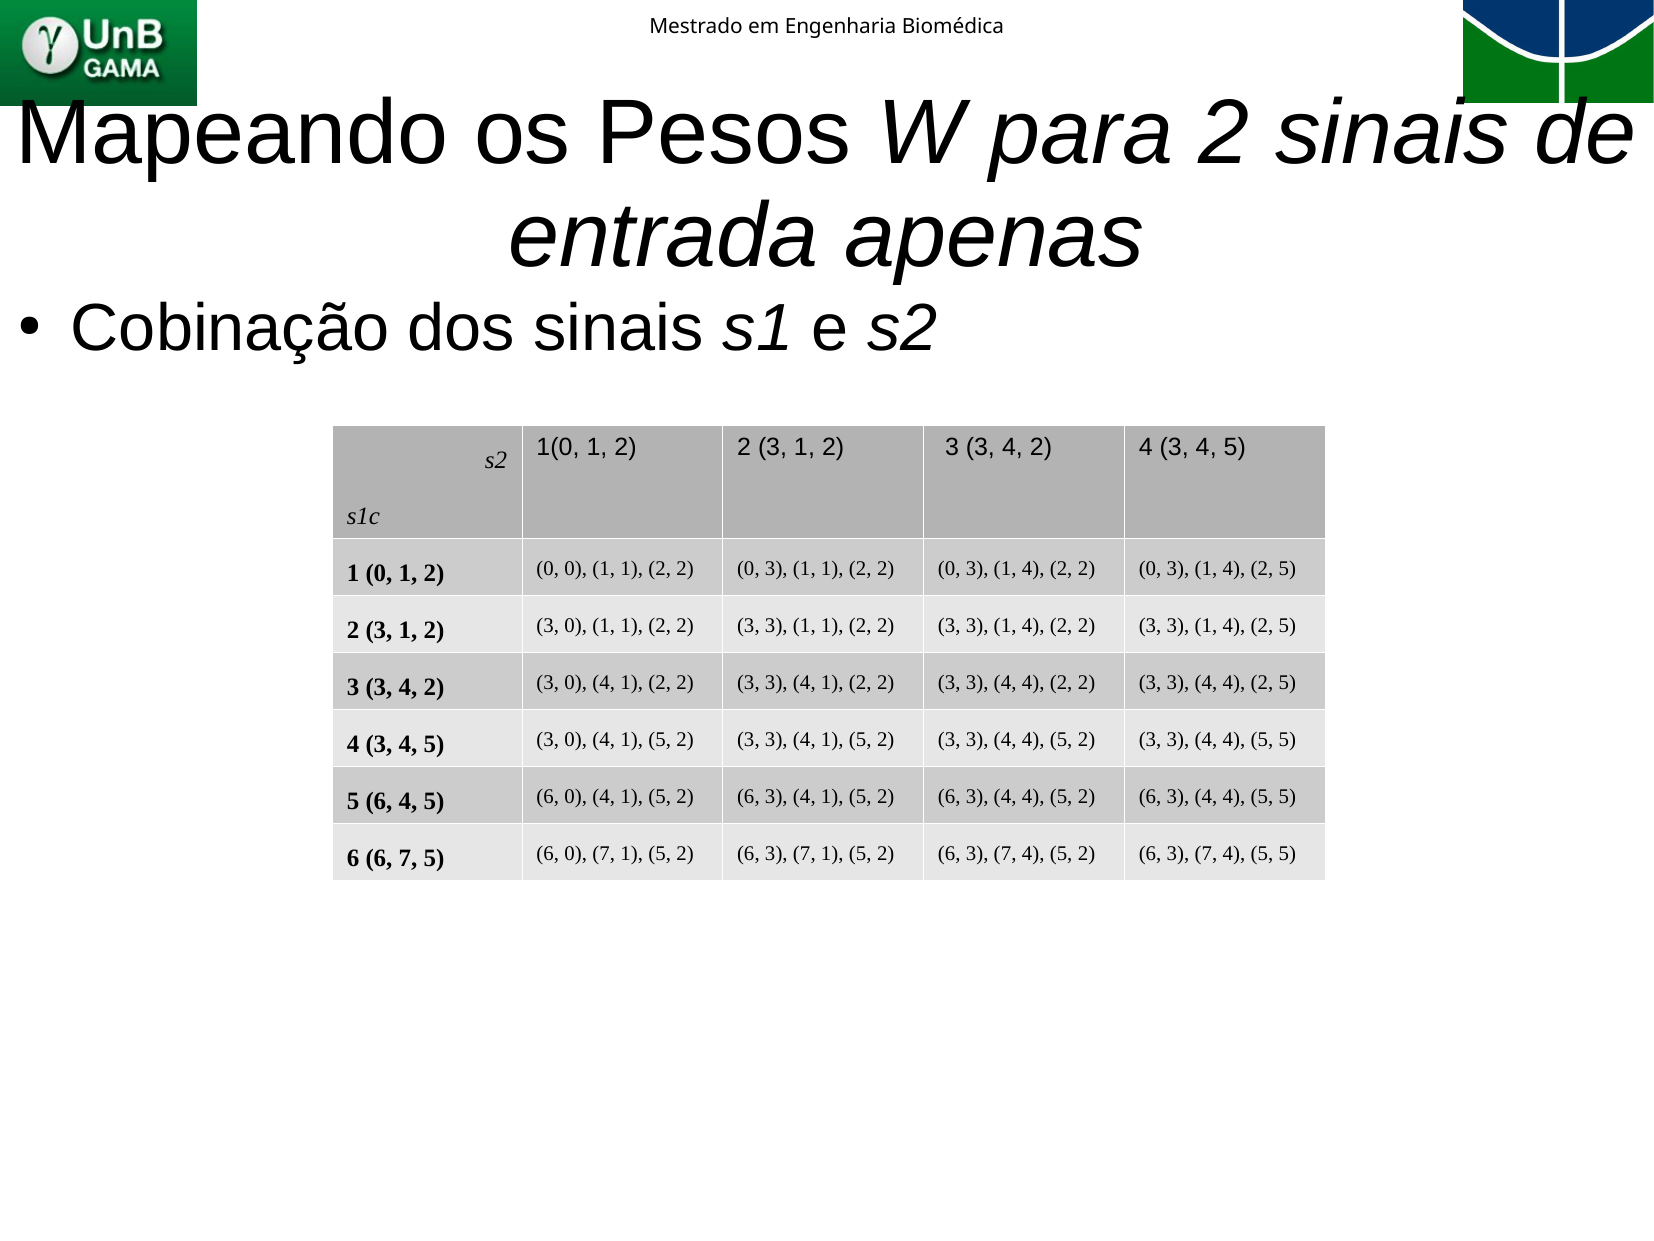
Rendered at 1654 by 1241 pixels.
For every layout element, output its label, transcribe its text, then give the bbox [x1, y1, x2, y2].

table_cell (3, 3), (4, 4), (2, 2) [924, 653, 1124, 709]
table_cell (0, 0), (1, 1), (2, 2) [523, 539, 722, 595]
table_cell (6, 3), (4, 1), (5, 2) [723, 767, 923, 823]
table_cell (6, 3), (7, 1), (5, 2) [723, 824, 923, 880]
table_cell 3 (3, 4, 2) [333, 653, 522, 709]
table_cell (3, 3), (1, 4), (2, 5) [1125, 596, 1325, 652]
table_cell (3, 3), (4, 4), (5, 5) [1125, 710, 1325, 766]
picture [1463, 0, 1654, 80]
table_cell (6, 0), (7, 1), (5, 2) [523, 824, 722, 880]
table_cell (0, 3), (1, 1), (2, 2) [723, 539, 923, 595]
table_cell (3, 0), (4, 1), (2, 2) [523, 653, 722, 709]
title Mapeando os Pesos W para 2 sinais de entrada apenas [0, 80, 1654, 286]
table_cell (6, 3), (7, 4), (5, 2) [924, 824, 1124, 880]
table_cell (3, 0), (4, 1), (5, 2) [523, 710, 722, 766]
table_cell (6, 3), (4, 4), (5, 2) [924, 767, 1124, 823]
table_cell 1 (0, 1, 2) [333, 539, 522, 595]
list Cobinação dos sinais s1 e s2 [0, 290, 1654, 1241]
table_cell (3, 3), (1, 4), (2, 2) [924, 596, 1124, 652]
table_cell 6 (6, 7, 5) [333, 824, 522, 880]
table_cell 4 (3, 4, 5) [333, 710, 522, 766]
table_cell (3, 0), (1, 1), (2, 2) [523, 596, 722, 652]
table_header 4 (3, 4, 5) [1125, 426, 1325, 538]
table_cell (3, 3), (4, 4), (2, 5) [1125, 653, 1325, 709]
table_cell (6, 3), (4, 4), (5, 5) [1125, 767, 1325, 823]
table_cell (6, 3), (7, 4), (5, 5) [1125, 824, 1325, 880]
table_cell (0, 3), (1, 4), (2, 5) [1125, 539, 1325, 595]
table_header 1(0, 1, 2) [523, 426, 722, 538]
picture [0, 0, 197, 80]
table_cell (3, 3), (4, 4), (5, 2) [924, 710, 1124, 766]
table_header 2 (3, 1, 2) [723, 426, 923, 538]
table_cell (3, 3), (1, 1), (2, 2) [723, 596, 923, 652]
table_header 3 (3, 4, 2) [924, 426, 1124, 538]
table_cell (0, 3), (1, 4), (2, 2) [924, 539, 1124, 595]
table_cell 2 (3, 1, 2) [333, 596, 522, 652]
table_cell (6, 0), (4, 1), (5, 2) [523, 767, 722, 823]
table_cell (3, 3), (4, 1), (5, 2) [723, 710, 923, 766]
table_cell 5 (6, 4, 5) [333, 767, 522, 823]
table_header s2 s1c [333, 426, 522, 538]
table_cell (3, 3), (4, 1), (2, 2) [723, 653, 923, 709]
